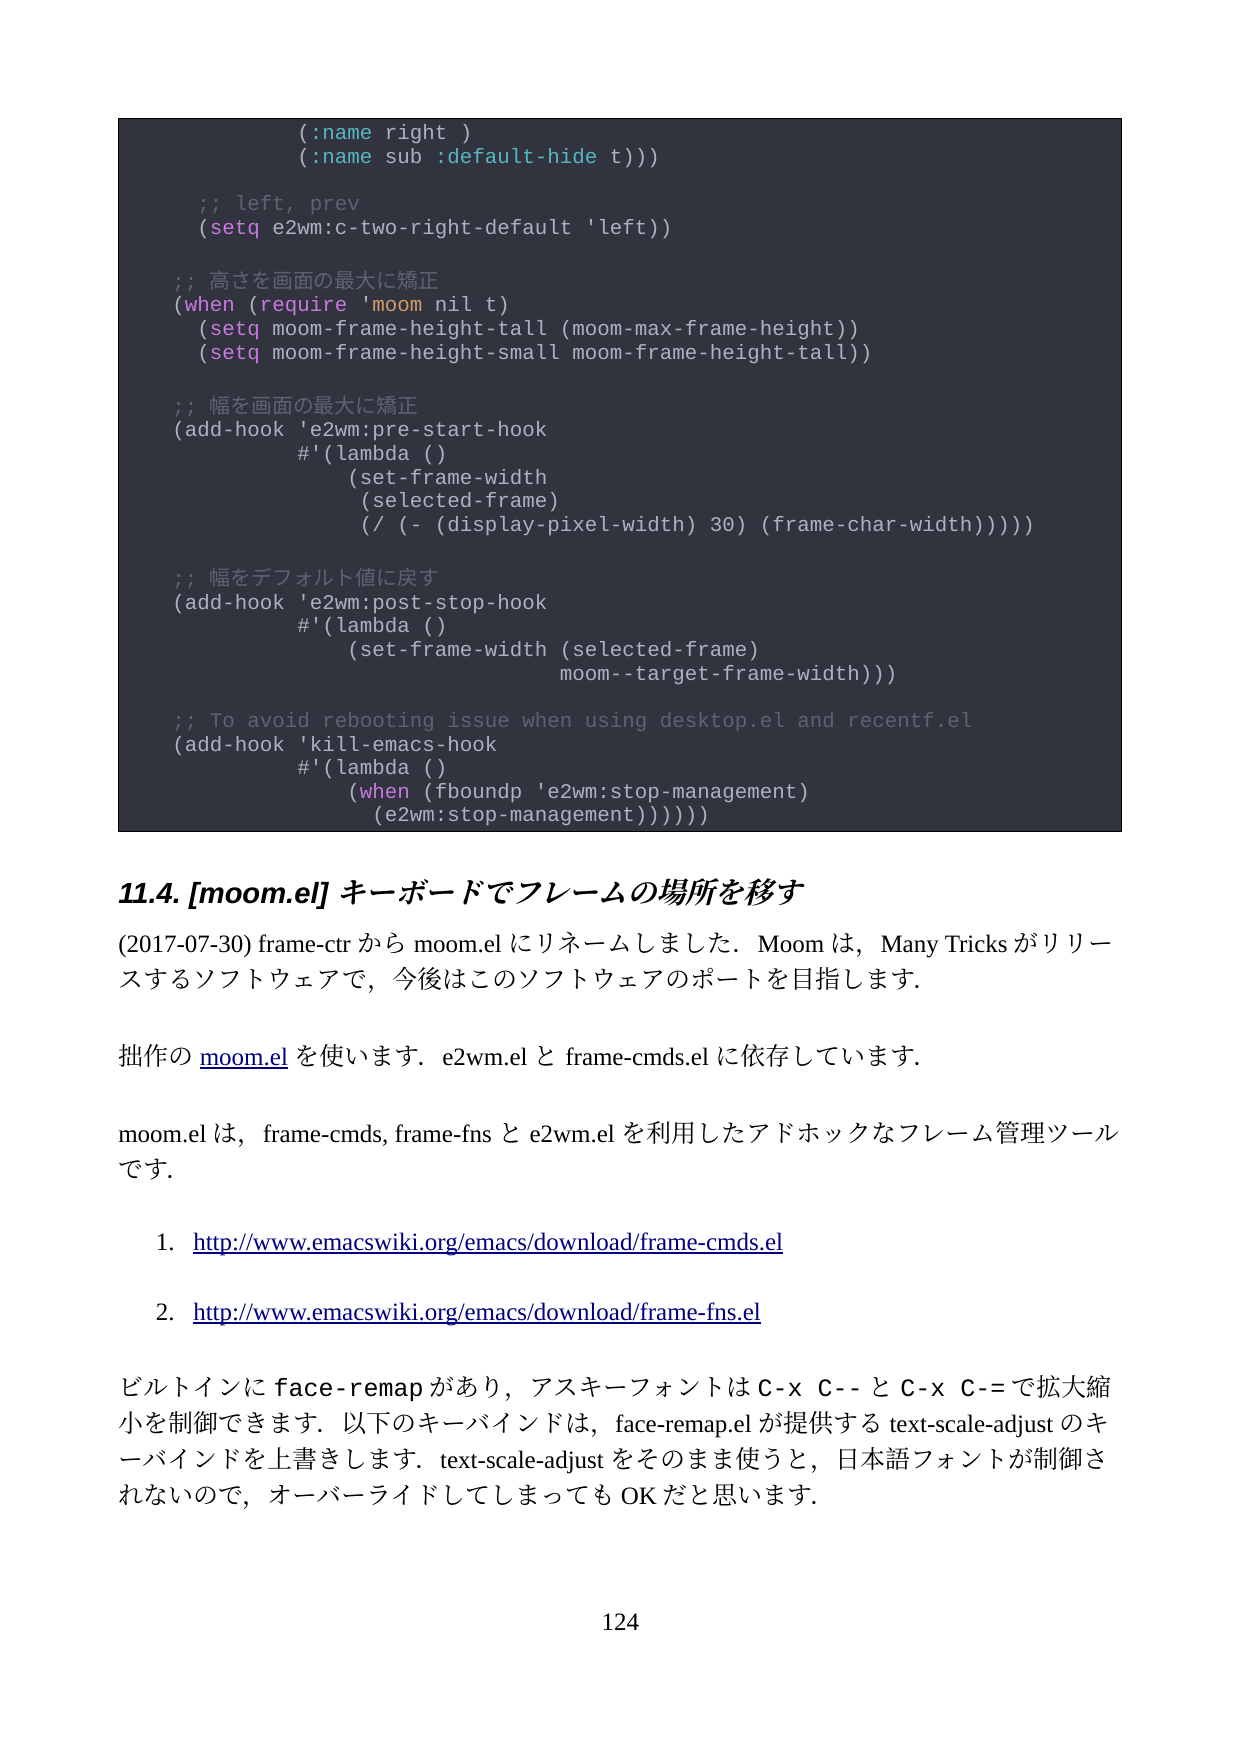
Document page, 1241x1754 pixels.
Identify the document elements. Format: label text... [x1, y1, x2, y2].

list http://www.emacswiki.org/emacs/download/frame-cmds.el [156, 1227, 1122, 1285]
text (when (fboundp 'e2wm:stop-management) [119, 777, 1121, 801]
text (add-hook 'kill-emacs-hook [119, 729, 1121, 753]
text ;; left, prev [119, 189, 1121, 213]
text 拙作の moom.el を使います．e2wm.el と frame-cmds.el に依存しています． [118, 1037, 1122, 1102]
text (:name right ) [119, 119, 1121, 142]
text ;; 高さを画面の最大に矯正 [119, 260, 1121, 290]
text ;; 幅を画面の最大に矯正 [119, 385, 1121, 415]
text #'(lambda () [119, 753, 1121, 777]
text #'(lambda () [119, 439, 1121, 463]
text (set-frame-width (selected-frame) [119, 635, 1121, 659]
text (:name sub :default-hide t))) [119, 142, 1121, 165]
text (add-hook 'e2wm:post-stop-hook [119, 588, 1121, 611]
text (/ (- (display-pixel-width) 30) (frame-char-width))))) [119, 510, 1121, 534]
text (add-hook 'e2wm:pre-start-hook [119, 415, 1121, 439]
text ;; 幅をデフォルト値に戻す [119, 557, 1121, 588]
text (setq e2wm:c-two-right-default 'left)) [119, 213, 1121, 236]
subtitle [moom.el] キーボードでフレームの場所を移す [118, 869, 1122, 911]
text ;; To avoid rebooting issue when using desktop.el and recentf.el [119, 706, 1121, 729]
text (when (require 'moom nil t) [119, 290, 1121, 314]
text (set-frame-width [119, 463, 1121, 486]
text ビルトインに face-remap があり，アスキーフォントは C-x C-- と C-x C-= で拡大縮小を制御できます．以下のキーバインドは，face-remap.el が提供する text-scale-adjust のキーバインドを上書きします．text-scale-adjust をそのまま使うと，日本語フォントが制御されないので，オーバーライドしてしまってもOKだと思います． [118, 1367, 1122, 1540]
text #'(lambda () [119, 611, 1121, 635]
text (e2wm:stop-management)))))) [119, 801, 1121, 831]
text (selected-frame) [119, 486, 1121, 510]
text (setq moom-frame-height-small moom-frame-height-tall)) [119, 338, 1121, 361]
text (2017-07-30) frame-ctr から moom.el にリネームしました．Moom は，Many Tricks がリリースするソフトウェアで，今後はこのソフトウェアのポートを目指します． [118, 924, 1122, 1024]
text moom.el は，frame-cmds, frame-fns と e2wm.el を利用したアドホックなフレーム管理ツールです． [118, 1114, 1122, 1215]
text (setq moom-frame-height-tall (moom-max-frame-height)) [119, 314, 1121, 338]
text moom--target-frame-width))) [119, 659, 1121, 682]
list http://www.emacswiki.org/emacs/download/frame-fns.el [156, 1297, 1122, 1355]
